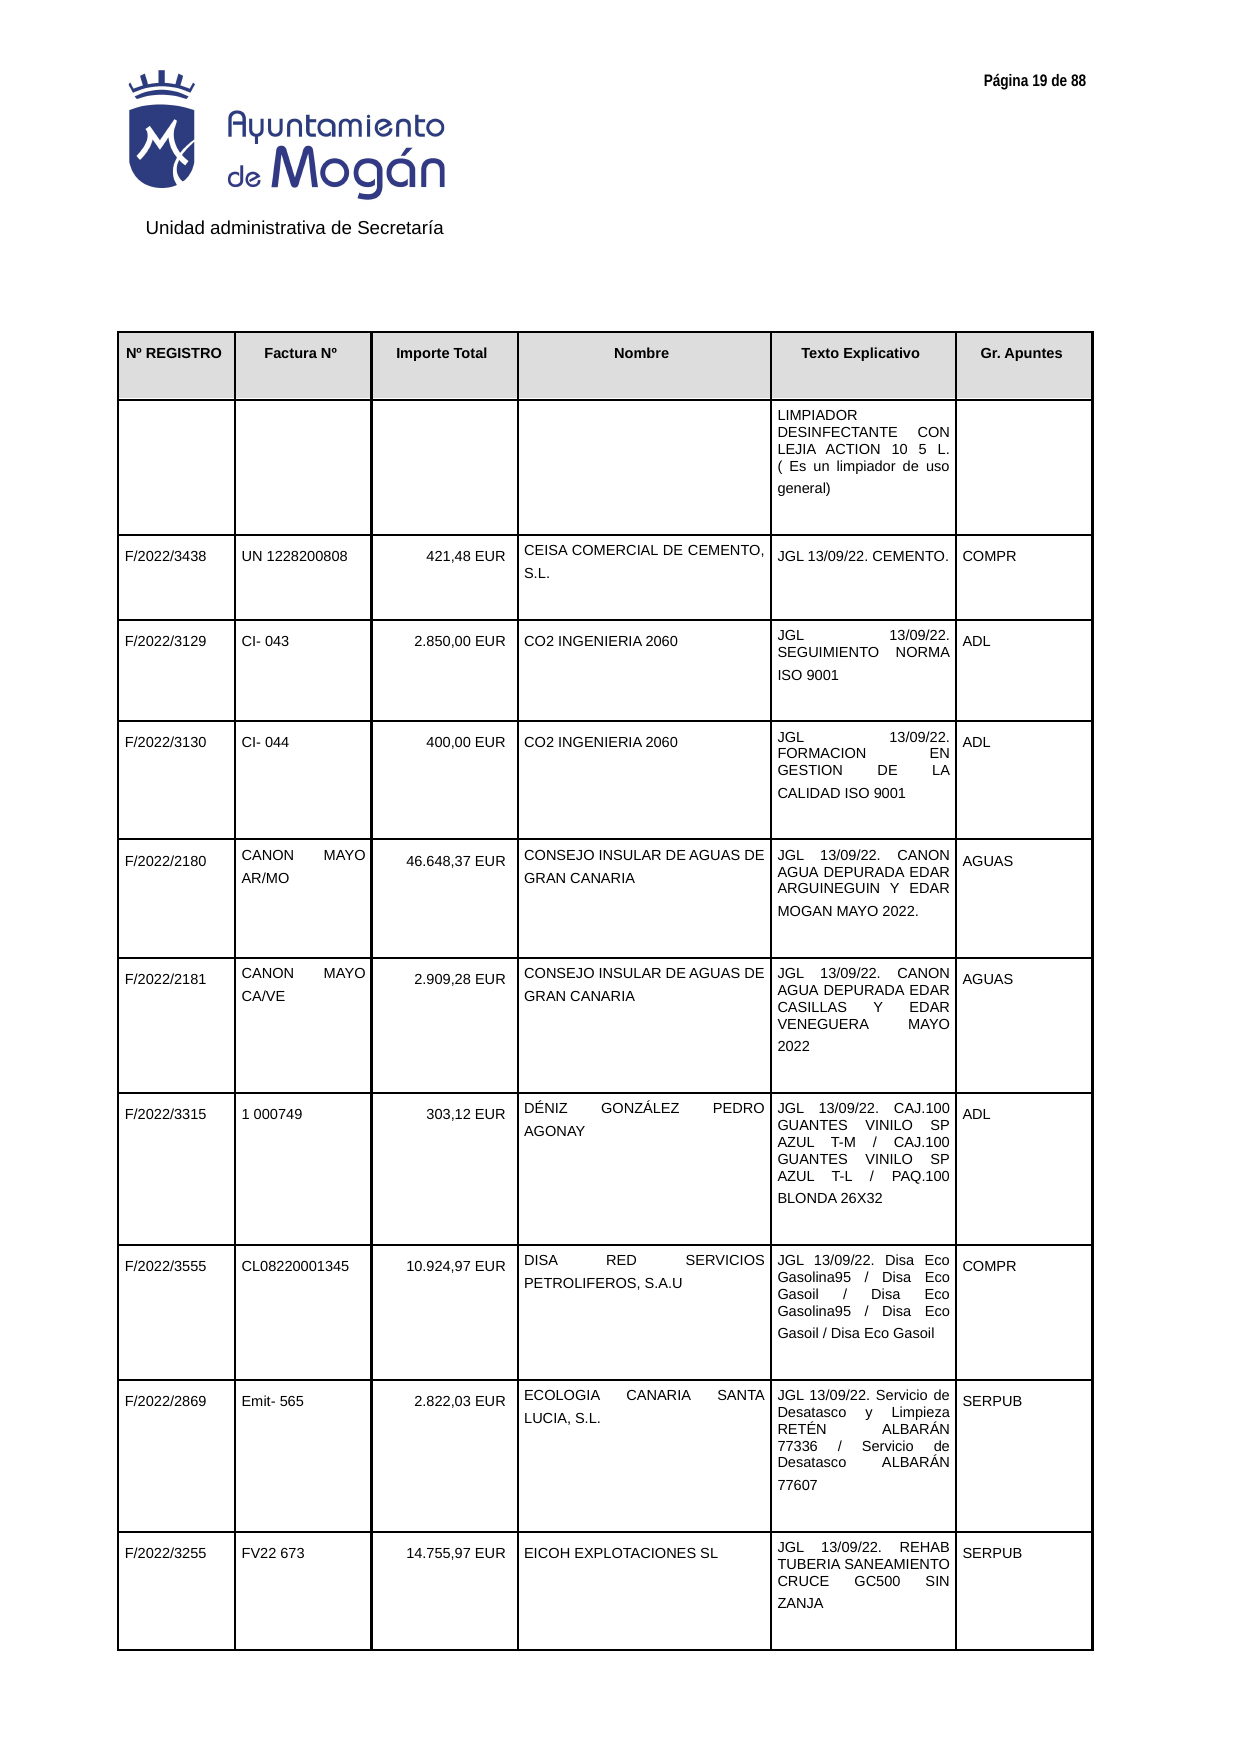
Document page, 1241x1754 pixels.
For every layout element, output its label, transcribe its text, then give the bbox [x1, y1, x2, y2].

table_cell CONSEJO INSULAR DE AGUAS DE GRAN CANARIA [519, 840, 770, 957]
table_cell JGL 13/09/22. CEMENTO. [772, 536, 955, 618]
table_cell JGL 13/09/22. Disa Eco Gasolina95 / Disa Eco Gasoil / Disa Eco Gasolina95 / Disa Eco Gasoil / Disa Eco Gasoil [772, 1246, 955, 1379]
table_cell CANON MAYO AR/MO [236, 840, 370, 957]
table_header Importe Total [373, 333, 517, 398]
table_cell 2.909,28 EUR [373, 959, 517, 1092]
table_cell F/2022/3315 [119, 1094, 234, 1244]
table_cell ADL [957, 722, 1091, 838]
table_header Gr. Apuntes [957, 333, 1091, 398]
table_cell 46.648,37 EUR [373, 840, 517, 957]
table_cell CEISA COMERCIAL DE CEMENTO, S.L. [519, 536, 770, 618]
table_cell 303,12 EUR [373, 1094, 517, 1244]
table_cell F/2022/3555 [119, 1246, 234, 1379]
table_cell 400,00 EUR [373, 722, 517, 838]
table_cell JGL 13/09/22. CAJ.100 GUANTES VINILO SP AZUL T-M / CAJ.100 GUANTES VINILO SP AZUL T-L / PAQ.100 BLONDA 26X32 [772, 1094, 955, 1244]
table_cell AGUAS [957, 840, 1091, 957]
table_cell 1 000749 [236, 1094, 370, 1244]
table_cell SERPUB [957, 1533, 1091, 1649]
table_cell JGL 13/09/22. REHAB TUBERIA SANEAMIENTO CRUCE GC500 SIN ZANJA [772, 1533, 955, 1649]
table_cell FV22 673 [236, 1533, 370, 1649]
table_header Nombre [519, 333, 770, 398]
table_cell JGL 13/09/22. CANON AGUA DEPURADA EDAR CASILLAS Y EDAR VENEGUERA MAYO 2022 [772, 959, 955, 1092]
table_header Nº REGISTRO [119, 333, 234, 398]
table_cell SERPUB [957, 1381, 1091, 1531]
table_cell CO2 INGENIERIA 2060 [519, 722, 770, 838]
table_cell DISA RED SERVICIOS PETROLIFEROS, S.A.U [519, 1246, 770, 1379]
table_cell F/2022/3130 [119, 722, 234, 838]
table_cell [519, 401, 770, 534]
picture [128, 70, 445, 206]
table_cell COMPR [957, 536, 1091, 618]
table_cell [236, 401, 370, 534]
table_cell CI- 043 [236, 621, 370, 720]
table_cell 10.924,97 EUR [373, 1246, 517, 1379]
table_cell ADL [957, 1094, 1091, 1244]
table_cell JGL 13/09/22. Servicio de Desatasco y Limpieza RETÉN ALBARÁN 77336 / Servicio de Desatasco ALBARÁN 77607 [772, 1381, 955, 1531]
table_cell CO2 INGENIERIA 2060 [519, 621, 770, 720]
table_cell F/2022/2181 [119, 959, 234, 1092]
table_cell 2.850,00 EUR [373, 621, 517, 720]
table_header Factura Nº [236, 333, 370, 398]
table_cell [119, 401, 234, 534]
table_cell F/2022/2869 [119, 1381, 234, 1531]
table_cell 2.822,03 EUR [373, 1381, 517, 1531]
table_cell ADL [957, 621, 1091, 720]
table_cell [957, 401, 1091, 534]
table_cell COMPR [957, 1246, 1091, 1379]
table_cell Emit- 565 [236, 1381, 370, 1531]
table_cell UN 1228200808 [236, 536, 370, 618]
table_cell ECOLOGIA CANARIA SANTA LUCIA, S.L. [519, 1381, 770, 1531]
table_cell LIMPIADOR DESINFECTANTE CON LEJIA ACTION 10 5 L. ( Es un limpiador de uso general) [772, 401, 955, 534]
table_cell JGL 13/09/22. FORMACION EN GESTION DE LA CALIDAD ISO 9001 [772, 722, 955, 838]
table_cell F/2022/3129 [119, 621, 234, 720]
table_cell F/2022/2180 [119, 840, 234, 957]
table_cell DÉNIZ GONZÁLEZ PEDRO AGONAY [519, 1094, 770, 1244]
table_cell [373, 401, 517, 534]
table_cell CL08220001345 [236, 1246, 370, 1379]
table_cell CI- 044 [236, 722, 370, 838]
table_cell 421,48 EUR [373, 536, 517, 618]
table_cell EICOH EXPLOTACIONES SL [519, 1533, 770, 1649]
table_cell 14.755,97 EUR [373, 1533, 517, 1649]
table_cell F/2022/3438 [119, 536, 234, 618]
table_cell AGUAS [957, 959, 1091, 1092]
table_cell F/2022/3255 [119, 1533, 234, 1649]
table_cell JGL 13/09/22. CANON AGUA DEPURADA EDAR ARGUINEGUIN Y EDAR MOGAN MAYO 2022. [772, 840, 955, 957]
table_cell JGL 13/09/22. SEGUIMIENTO NORMA ISO 9001 [772, 621, 955, 720]
table_header Texto Explicativo [772, 333, 955, 398]
table_cell CONSEJO INSULAR DE AGUAS DE GRAN CANARIA [519, 959, 770, 1092]
table_cell CANON MAYO CA/VE [236, 959, 370, 1092]
